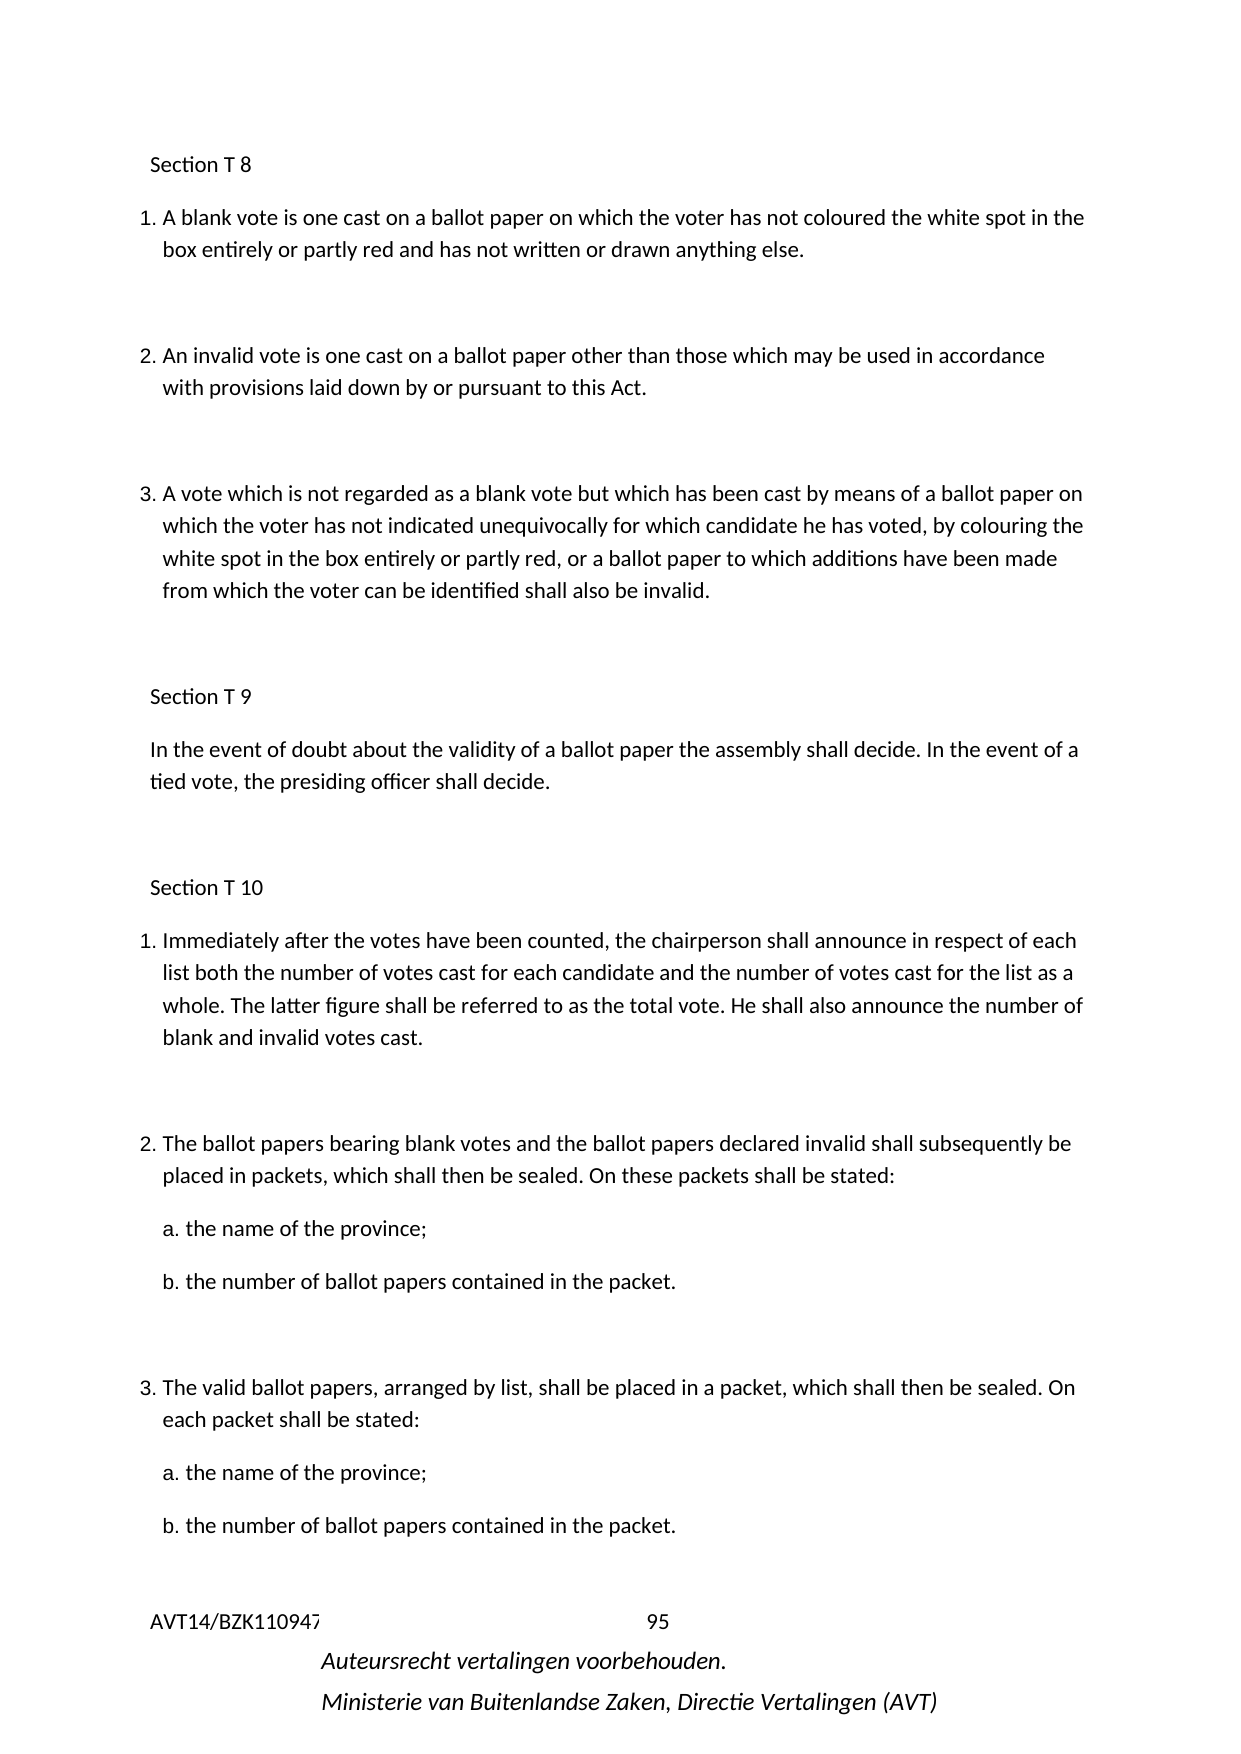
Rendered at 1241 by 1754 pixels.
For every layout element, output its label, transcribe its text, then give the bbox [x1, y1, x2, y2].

text In the event of doubt about the validity of a ballot paper the assembly shall decide. In the event of a tied vote, the presiding officer shall decide. [150, 735, 1090, 795]
list The valid ballot papers, arranged by list, shall be placed in a packet, which shall then be sealed. On each packet shall be stated: [139, 1373, 1090, 1433]
list Immediately after the votes have been counted, the chairperson shall announce in respect of each list both the number of votes cast for each candidate and the number of votes cast for the list as a whole. The latter figure shall be referred to as the total vote. He shall also announce the number of blank and invalid votes cast. [139, 926, 1090, 1051]
list The ballot papers bearing blank votes and the ballot papers declared invalid shall subsequently be placed in packets, which shall then be sealed. On these packets shall be stated: [139, 1129, 1090, 1189]
text Section T 9 [150, 682, 1090, 710]
text Section T 10 [150, 873, 1090, 901]
list the name of the province; [162, 1214, 1090, 1242]
list the number of ballot papers contained in the packet. [162, 1267, 1090, 1295]
list An invalid vote is one cast on a ballot paper other than those which may be used in accordance with provisions laid down by or pursuant to this Act. [139, 341, 1090, 401]
list the name of the province; [162, 1458, 1090, 1486]
list the number of ballot papers contained in the packet. [162, 1511, 1090, 1539]
list A blank vote is one cast on a ballot paper on which the voter has not coloured the white spot in the box entirely or partly red and has not written or drawn anything else. [139, 203, 1090, 263]
list A vote which is not regarded as a blank vote but which has been cast by means of a ballot paper on which the voter has not indicated unequivocally for which candidate he has voted, by colouring the white spot in the box entirely or partly red, or a ballot paper to which additions have been made from which the voter can be identified shall also be invalid. [139, 479, 1090, 604]
text Section T 8 [150, 150, 1090, 178]
